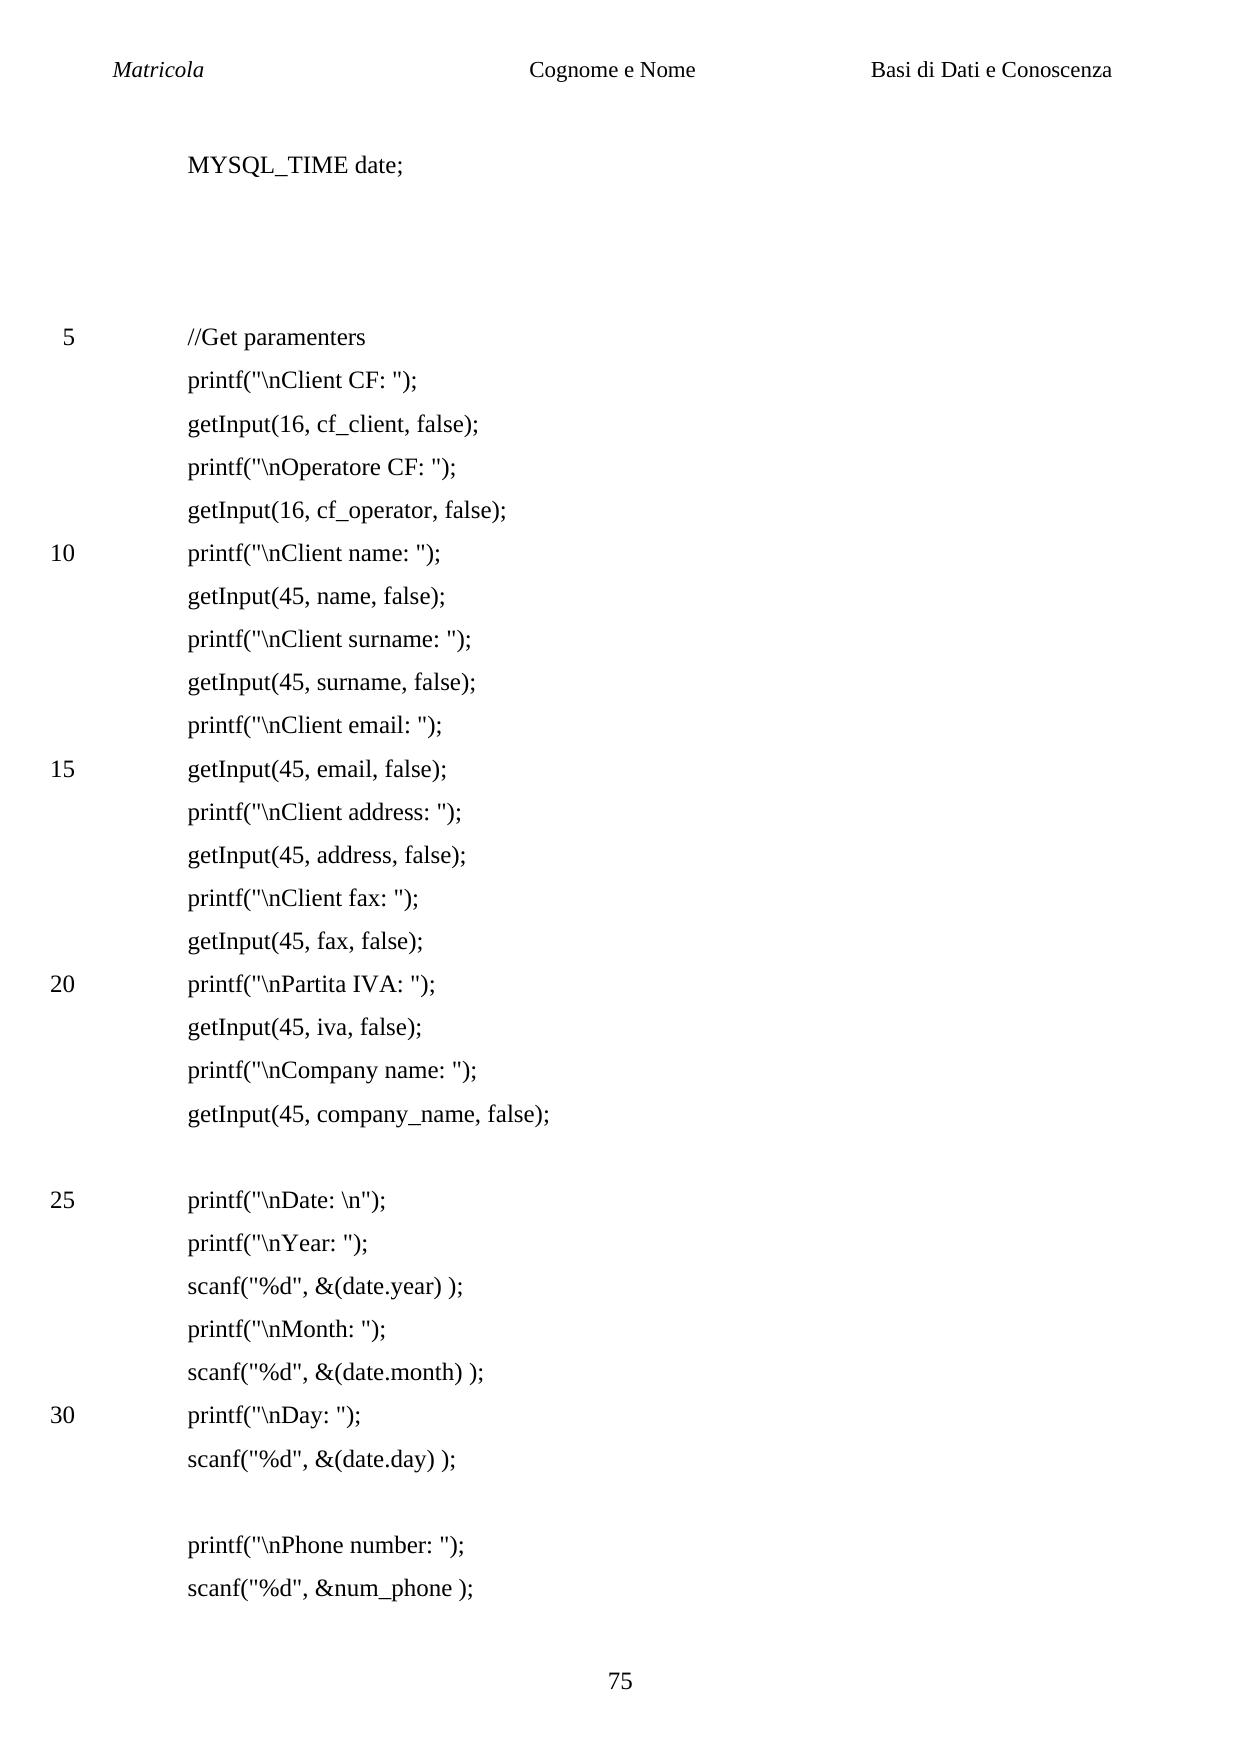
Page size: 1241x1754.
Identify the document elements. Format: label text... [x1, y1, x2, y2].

text MYSQL_TIME date; [112, 150, 1128, 179]
text printf("\nDate: \n"); [112, 1185, 1128, 1214]
text printf("\nClient name: "); [112, 538, 1128, 567]
text printf("\nCompany name: "); [112, 1056, 1128, 1084]
text printf("\nYear: "); [112, 1228, 1128, 1257]
text printf("\nClient email: "); [112, 711, 1128, 739]
text printf("\nDay: "); [112, 1401, 1128, 1429]
text getInput(16, cf_operator, false); [112, 495, 1128, 524]
text scanf("%d", &(date.day) ); [112, 1444, 1128, 1472]
text getInput(45, company_name, false); [112, 1099, 1128, 1127]
text scanf("%d", &(date.year) ); [112, 1271, 1128, 1300]
text //Get paramenters [112, 322, 1128, 351]
text getInput(45, email, false); [112, 754, 1128, 782]
text printf("\nPartita IVA: "); [112, 969, 1128, 998]
text printf("\nOperatore CF: "); [112, 452, 1128, 481]
text printf("\nClient address: "); [112, 797, 1128, 826]
text getInput(45, name, false); [112, 581, 1128, 610]
text printf("\nClient CF: "); [112, 366, 1128, 394]
text getInput(45, address, false); [112, 840, 1128, 869]
text printf("\nPhone number: "); [112, 1530, 1128, 1559]
text getInput(45, fax, false); [112, 926, 1128, 955]
text scanf("%d", &num_phone ); [112, 1573, 1128, 1602]
text printf("\nClient surname: "); [112, 624, 1128, 653]
text scanf("%d", &(date.month) ); [112, 1357, 1128, 1386]
text getInput(45, surname, false); [112, 667, 1128, 696]
text printf("\nClient fax: "); [112, 883, 1128, 912]
text getInput(45, iva, false); [112, 1012, 1128, 1041]
text printf("\nMonth: "); [112, 1314, 1128, 1343]
text getInput(16, cf_client, false); [112, 409, 1128, 437]
